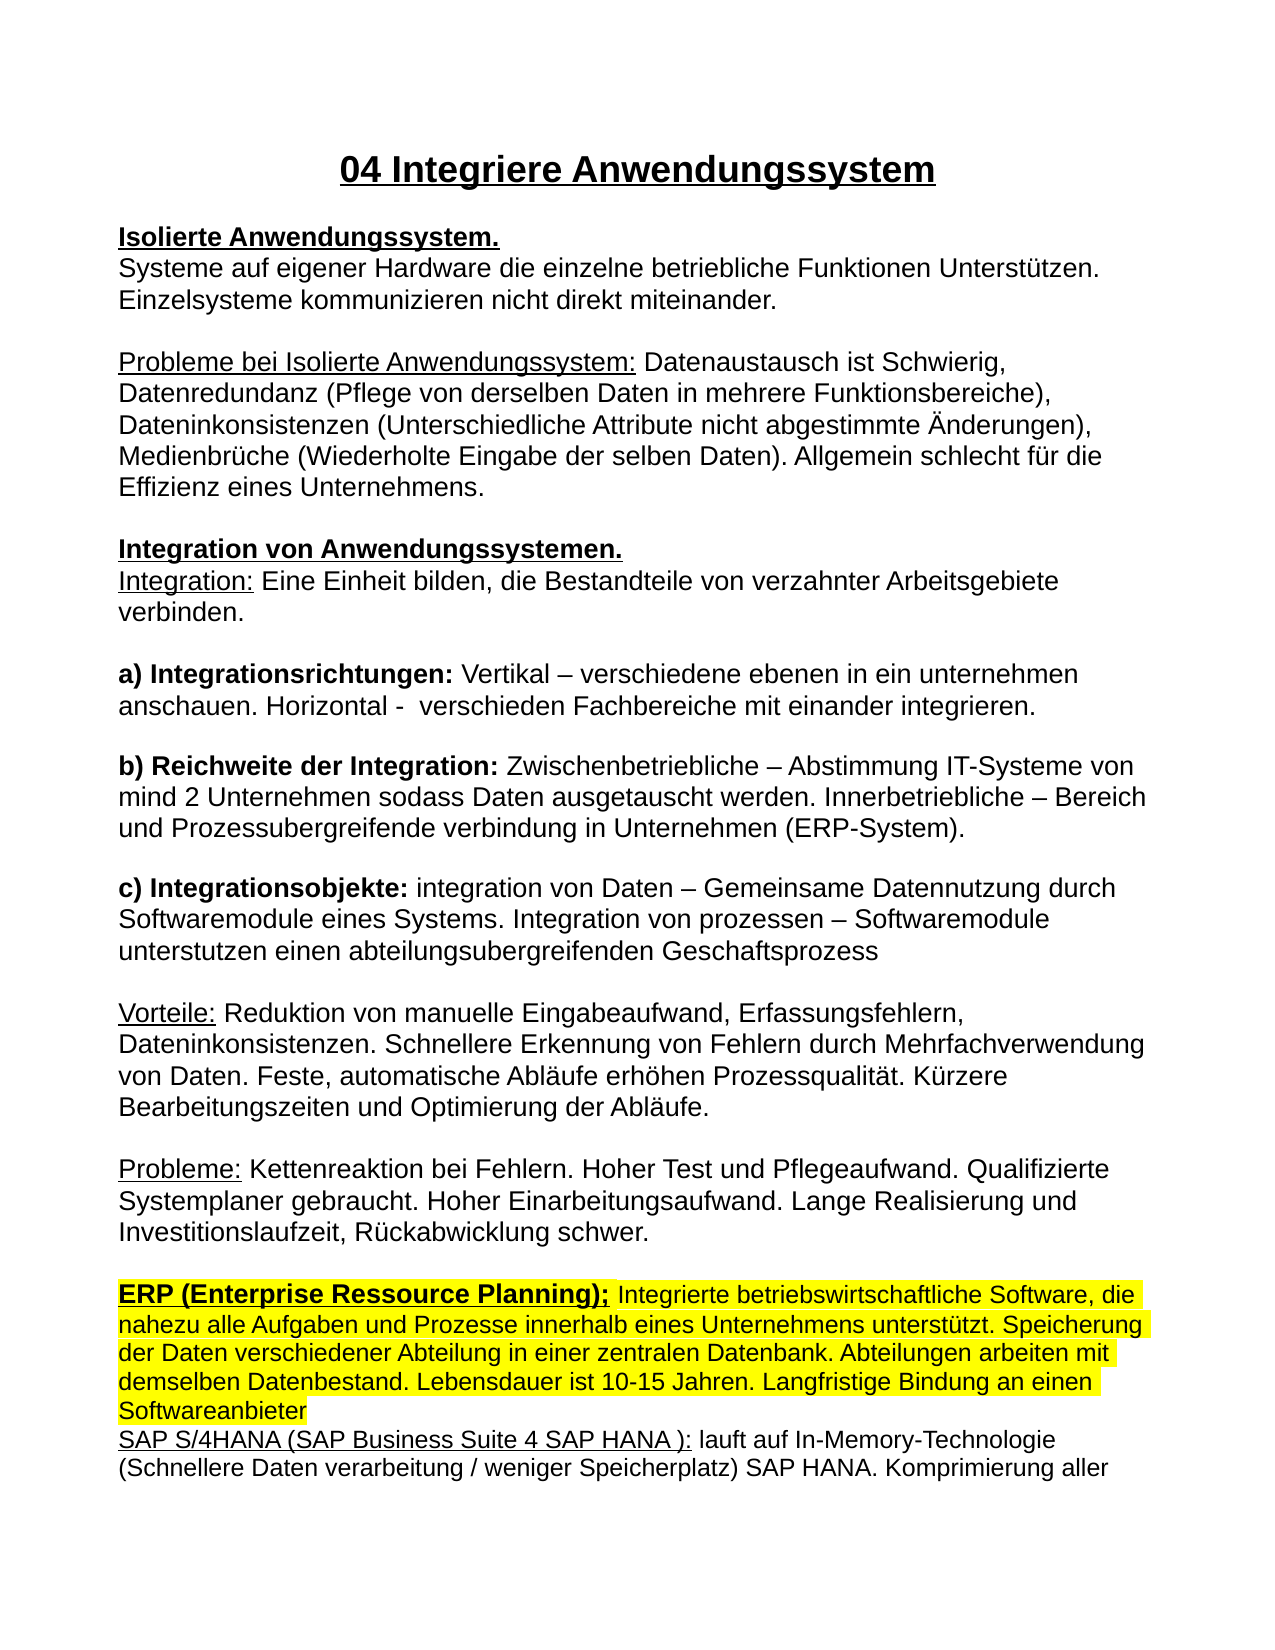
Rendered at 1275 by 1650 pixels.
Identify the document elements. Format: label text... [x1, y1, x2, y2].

text Integration von Anwendungssystemen. Integration: Eine Einheit bilden, die Bestandteile von verzahnter Arbeitsgebiete verbinden. [118, 533, 1157, 627]
text 04 Integriere Anwendungssystem [118, 147, 1157, 190]
text a) Integrationsrichtungen: Vertikal – verschiedene ebenen in ein unternehmen anschauen. Horizontal - verschieden Fachbereiche mit einander integrieren. [118, 658, 1157, 721]
text Systeme auf eigener Hardware die einzelne betriebliche Funktionen Unterstützen. Einzelsysteme kommunizieren nicht direkt miteinander. [118, 252, 1157, 315]
text Isolierte Anwendungssystem. [118, 221, 1157, 252]
text c) Integrationsobjekte: integration von Daten – Gemeinsame Datennutzung durch Softwaremodule eines Systems. Integration von prozessen – Softwaremodule unterstutzen einen abteilungsubergreifenden Geschaftsprozess Vorteile: Reduktion von manuelle Eingabeaufwand, Erfassungsfehlern, Dateninkonsistenzen. Schnellere Erkennung von Fehlern durch Mehrfachverwendung von Daten. Feste, automatische Abläufe erhöhen Prozessqualität. Kürzere Bearbeitungszeiten und Optimierung der Abläufe. Probleme: Kettenreaktion bei Fehlern. Hoher Test und Pflegeaufwand. Qualifizierte Systemplaner gebraucht. Hoher Einarbeitungsaufwand. Lange Realisierung und Investitionslaufzeit, Rückabwicklung schwer. ERP (Enterprise Ressource Planning); Integrierte betriebswirtschaftliche Software, die nahezu alle Aufgaben und Prozesse innerhalb eines Unternehmens unterstützt. Speicherung der Daten verschiedener Abteilung in einer zentralen Datenbank. Abteilungen arbeiten mit demselben Datenbestand. Lebensdauer ist 10-15 Jahren. Langfristige Bindung an einen Softwareanbieter [118, 872, 1157, 1425]
text Probleme bei Isolierte Anwendungssystem: Datenaustausch ist Schwierig, Datenredundanz (Pflege von derselben Daten in mehrere Funktionsbereiche), Dateninkonsistenzen (Unterschiedliche Attribute nicht abgestimmte Änderungen), Medienbrüche (Wiederholte Eingabe der selben Daten). Allgemein schlecht für die Effizienz eines Unternehmens. [118, 346, 1157, 533]
text SAP S/4HANA (SAP Business Suite 4 SAP HANA ): lauft auf In-Memory-Technologie (Schnellere Daten verarbeitung / weniger Speicherplatz) SAP HANA. Komprimierung aller [118, 1425, 1157, 1482]
text b) Reichweite der Integration: Zwischenbetriebliche – Abstimmung IT-Systeme von mind 2 Unternehmen sodass Daten ausgetauscht werden. Innerbetriebliche – Bereich und Prozessubergreifende verbindung in Unternehmen (ERP-System). [118, 750, 1157, 843]
